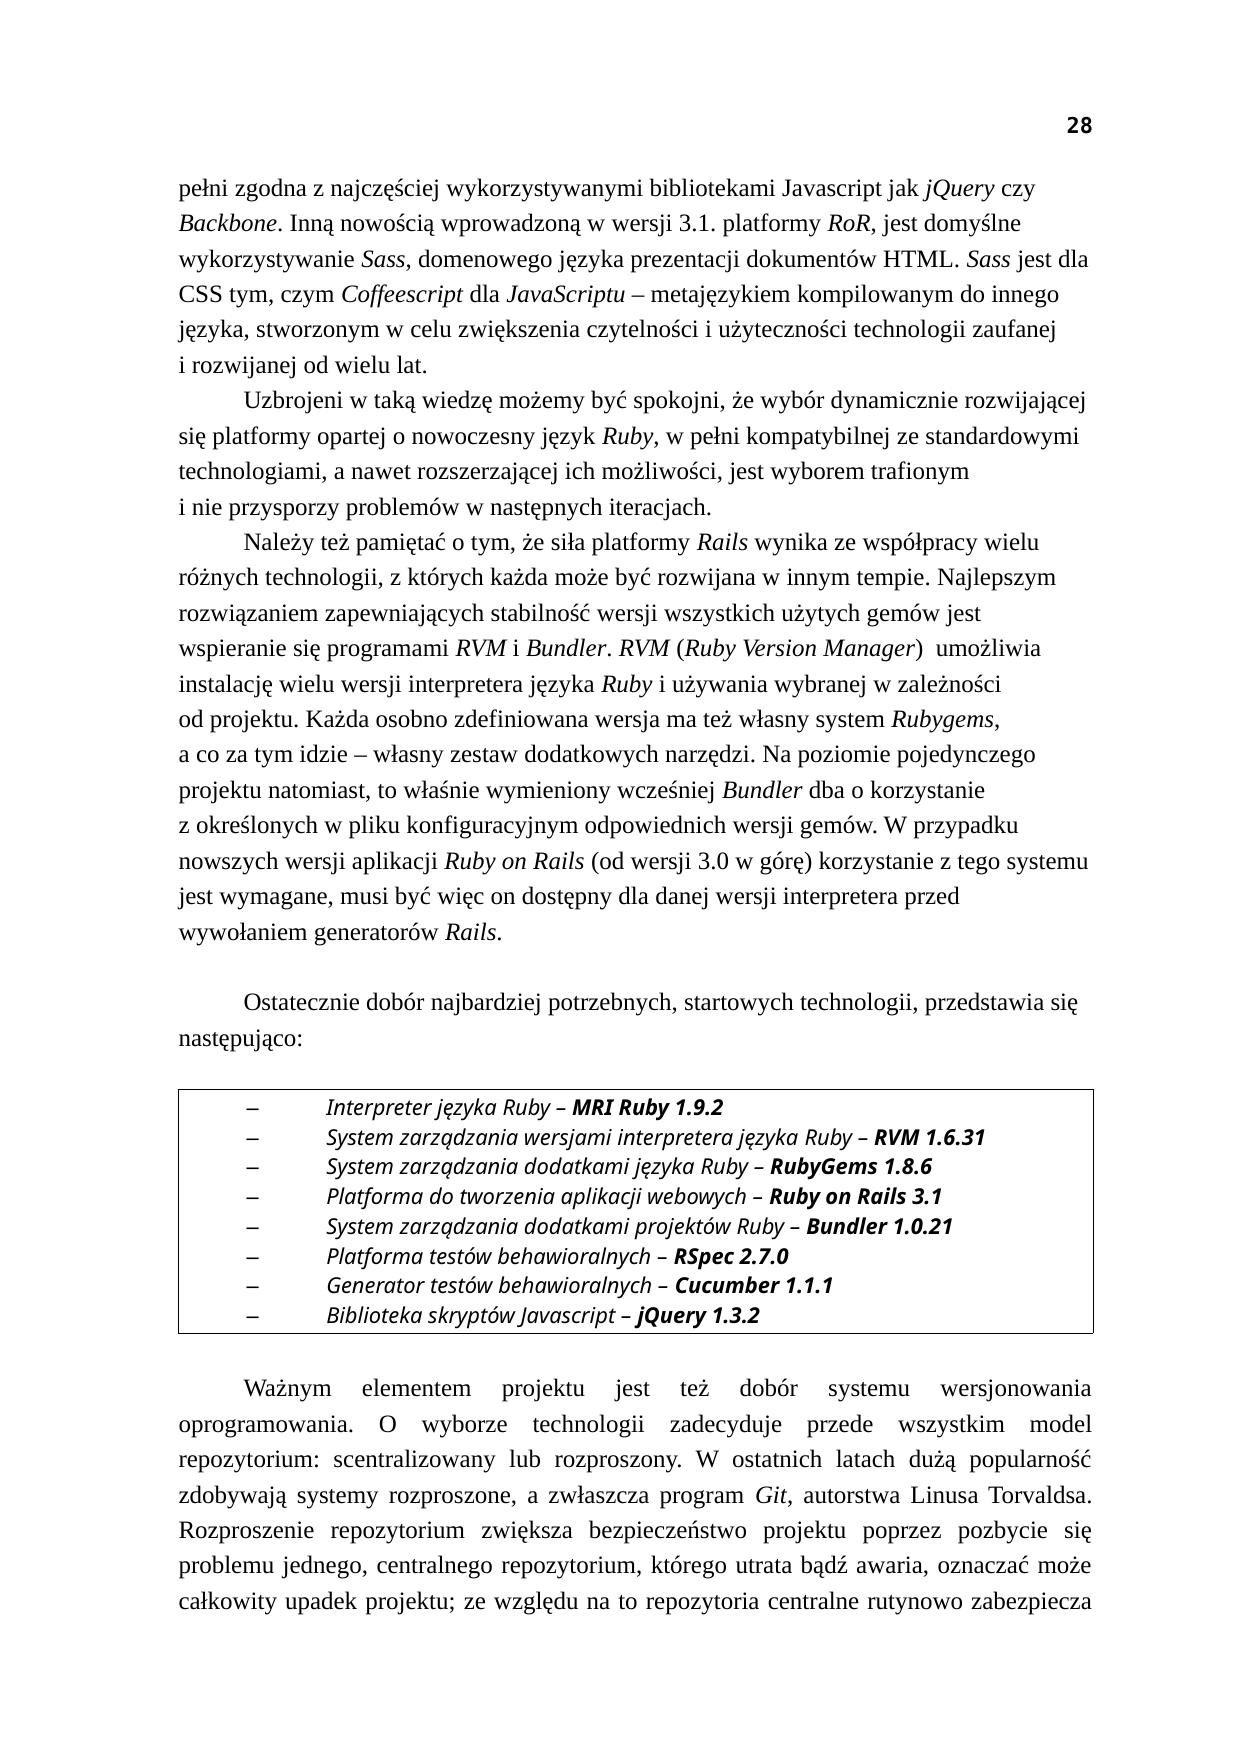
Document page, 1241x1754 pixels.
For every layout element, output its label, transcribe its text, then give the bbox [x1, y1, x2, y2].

list System zarządzania wersjami interpretera języka Ruby – RVM 1.6.31 [179, 1118, 1093, 1148]
list Generator testów behawioralnych – Cucumber 1.1.1 [179, 1267, 1093, 1297]
text Uzbrojeni w taką wiedzę możemy być spokojni, że wybór dynamicznie rozwijającej się platformy opartej o nowoczesny język Ruby, w pełni kompatybilnej ze standardowymi technologiami, a nawet rozszerzającej ich możliwości, jest wyborem trafionym i nie przysporzy problemów w następnych iteracjach. [178, 380, 1093, 522]
text pełni zgodna z najczęściej wykorzystywanymi bibliotekami Javascript jak jQuery czy Backbone. Inną nowością wprowadzoną w wersji 3.1. platformy RoR, jest domyślne wykorzystywanie Sass, domenowego języka prezentacji dokumentów HTML. Sass jest dla CSS tym, czym Coffeescript dla JavaScriptu – metajęzykiem kompilowanym do innego języka, stworzonym w celu zwiększenia czytelności i użyteczności technologii zaufanej i rozwijanej od wielu lat. [178, 168, 1093, 380]
list Interpreter języka Ruby – MRI Ruby 1.9.2 [179, 1090, 1093, 1118]
text Należy też pamiętać o tym, że siła platformy Rails wynika ze współpracy wielu różnych technologii, z których każda może być rozwijana w innym tempie. Najlepszym rozwiązaniem zapewniających stabilność wersji wszystkich użytych gemów jest wspieranie się programami RVM i Bundler. RVM (Ruby Version Manager) umożliwia instalację wielu wersji interpretera języka Ruby i używania wybranej w zależności od projektu. Każda osobno zdefiniowana wersja ma też własny system Rubygems, a co za tym idzie – własny zestaw dodatkowych narzędzi. Na poziomie pojedynczego projektu natomiast, to właśnie wymieniony wcześniej Bundler dba o korzystanie z określonych w pliku konfiguracyjnym odpowiednich wersji gemów. W przypadku nowszych wersji aplikacji Ruby on Rails (od wersji 3.0 w górę) korzystanie z tego systemu jest wymagane, musi być więc on dostępny dla danej wersji interpretera przed wywołaniem generatorów Rails. [178, 522, 1093, 947]
list System zarządzania dodatkami projektów Ruby – Bundler 1.0.21 [179, 1208, 1093, 1238]
list Biblioteka skryptów Javascript – jQuery 1.3.2 [179, 1297, 1093, 1333]
text Ważnym elementem projektu jest też dobór systemu wersjonowania oprogramowania. O wyborze technologii zadecyduje przede wszystkim model repozytorium: scentralizowany lub rozproszony. W ostatnich latach dużą popularność zdobywają systemy rozproszone, a zwłaszcza program Git, autorstwa Linusa Torvaldsa. Rozproszenie repozytorium zwiększa bezpieczeństwo projektu poprzez pozbycie się problemu jednego, centralnego repozytorium, którego utrata bądź awaria, oznaczać może całkowity upadek projektu; ze względu na to repozytoria centralne rutynowo zabezpiecza [178, 1368, 1093, 1616]
text Ostatecznie dobór najbardziej potrzebnych, startowych technologii, przedstawia się następująco: [178, 982, 1093, 1053]
list Platforma testów behawioralnych – RSpec 2.7.0 [179, 1238, 1093, 1267]
list Platforma do tworzenia aplikacji webowych – Ruby on Rails 3.1 [179, 1178, 1093, 1208]
list System zarządzania dodatkami języka Ruby – RubyGems 1.8.6 [179, 1148, 1093, 1178]
